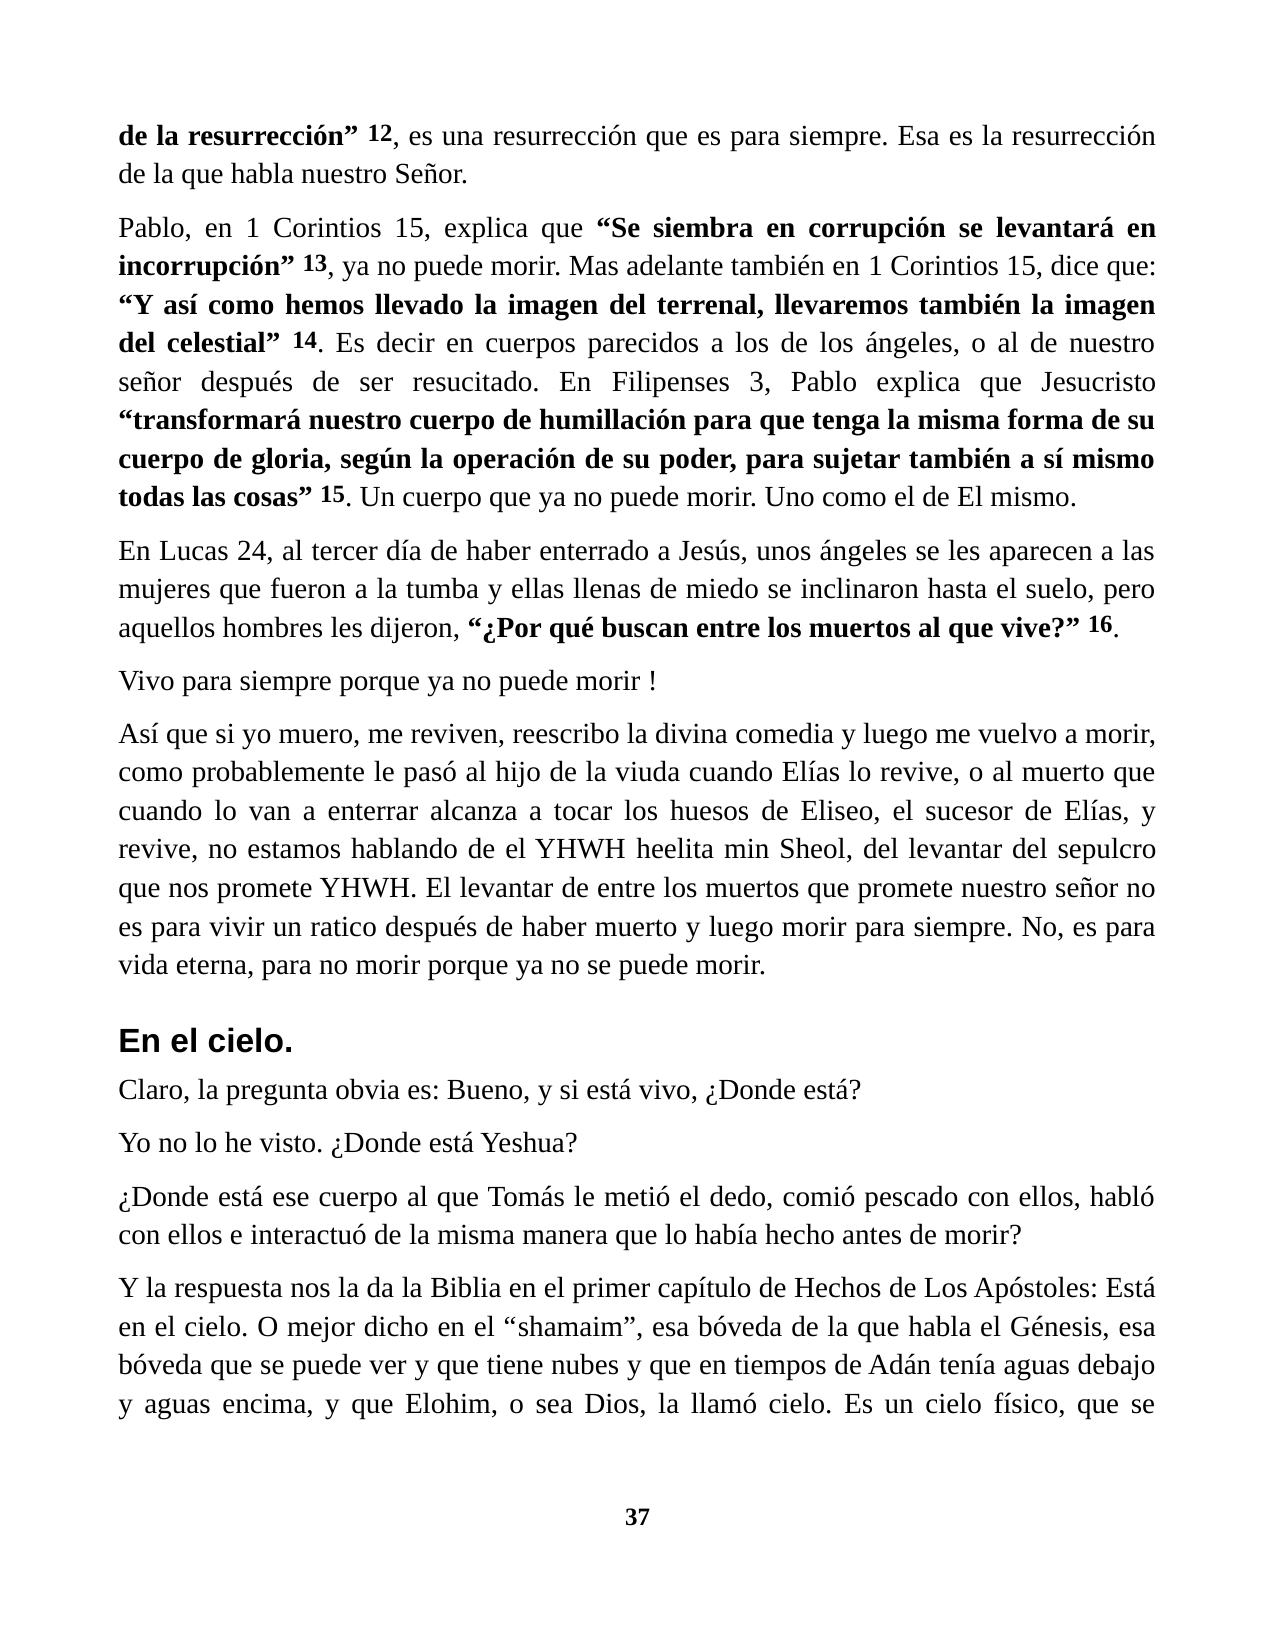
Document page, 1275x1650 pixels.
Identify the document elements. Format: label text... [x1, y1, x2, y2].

text En Lucas 24, al tercer día de haber enterrado a Jesús, unos ángeles se les aparecen a las mujeres que fueron a la tumba y ellas llenas de miedo se inclinaron hasta el suelo, pero aquellos hombres les dijeron, “¿Por qué buscan entre los muertos al que vive?” . [118, 533, 1157, 643]
text Pablo, en 1 Corintios 15, explica que “Se siembra en corrupción se levantará en incorrupción” , ya no puede morir. Mas adelante también en 1 Corintios 15, dice que: “Y así como hemos llevado la imagen del terrenal, llevaremos también la imagen del celestial” . Es decir en cuerpos parecidos a los de los ángeles, o al de nuestro señor después de ser resucitado. En Filipenses 3, Pablo explica que Jesucristo “transformará nuestro cuerpo de humillación para que tenga la misma forma de su cuerpo de gloria, según la operación de su poder, para sujetar también a sí mismo todas las cosas” . Un cuerpo que ya no puede morir. Uno como el de El mismo. [118, 210, 1157, 513]
text Y la respuesta nos la da la Biblia en el primer capítulo de Hechos de Los Apóstoles: Está en el cielo. O mejor dicho en el “shamaim”, esa bóveda de la que habla el Génesis, esa bóveda que se puede ver y que tiene nubes y que en tiempos de Adán tenía aguas debajo y aguas encima, y que Elohim, o sea Dios, la llamó cielo. Es un cielo físico, que se [118, 1270, 1157, 1419]
text ¿Donde está ese cuerpo al que Tomás le metió el dedo, comió pescado con ellos, habló con ellos e interactuó de la misma manera que lo había hecho antes de morir? [118, 1179, 1157, 1251]
text Yo no lo he visto. ¿Donde está Yeshua? [118, 1126, 1157, 1159]
text Claro, la pregunta obvia es: Bueno, y si está vivo, ¿Donde está? [118, 1072, 1157, 1106]
text Así que si yo muero, me reviven, reescribo la divina comedia y luego me vuelvo a morir, como probablemente le pasó al hijo de la viuda cuando Elías lo revive, o al muerto que cuando lo van a enterrar alcanza a tocar los huesos de Eliseo, el sucesor de Elías, y revive, no estamos hablando de el YHWH heelita min Sheol, del levantar del sepulcro que nos promete YHWH. El levantar de entre los muertos que promete nuestro señor no es para vivir un ratico después de haber muerto y luego morir para siempre. No, es para vida eterna, para no morir porque ya no se puede morir. [118, 716, 1157, 981]
text de la resurrección” , es una resurrección que es para siempre. Esa es la resurrección de la que habla nuestro Señor. [118, 118, 1157, 190]
text Vivo para siempre porque ya no puede morir ! [118, 663, 1157, 696]
subtitle En el cielo. [118, 1021, 1157, 1060]
